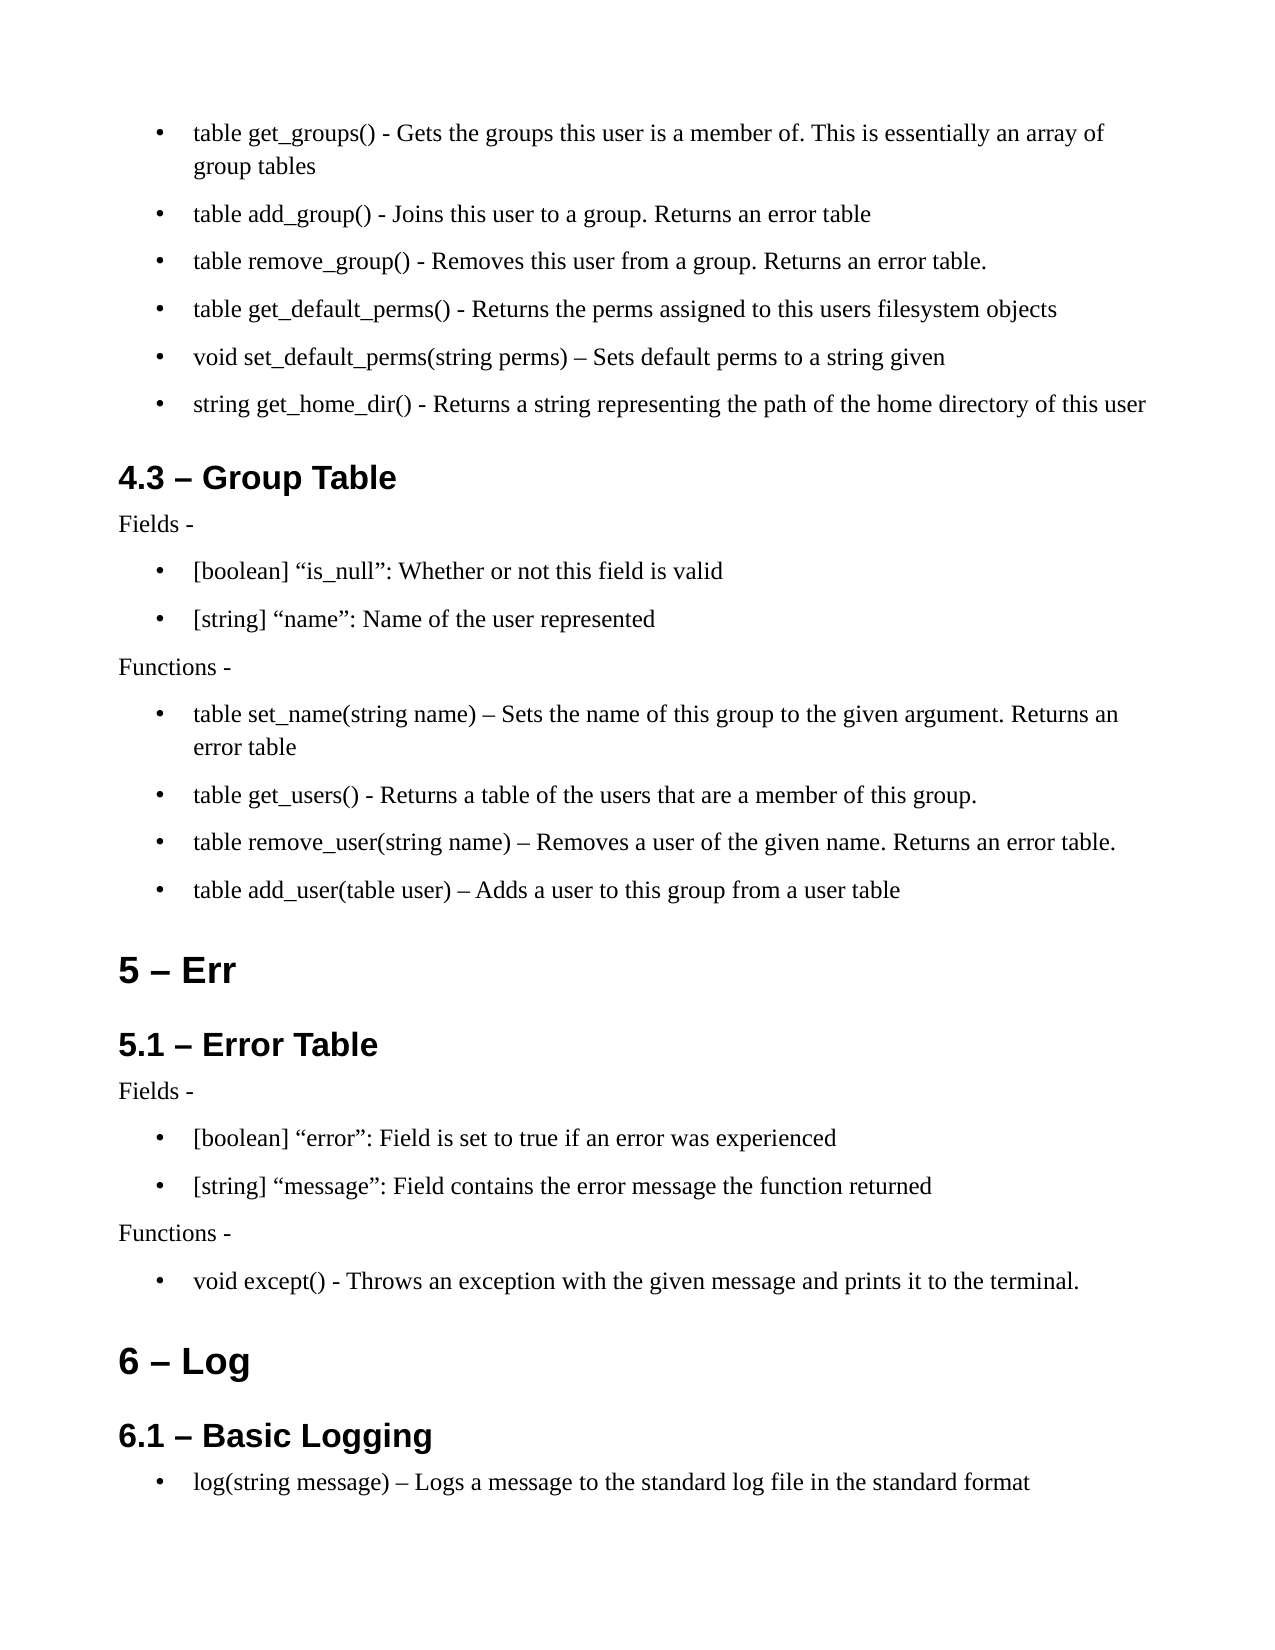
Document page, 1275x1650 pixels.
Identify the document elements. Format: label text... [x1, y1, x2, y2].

list table get_groups() - Gets the groups this user is a member of. This is essentially an array of group tables [156, 118, 1157, 180]
list table get_default_perms() - Returns the perms assigned to this users filesystem objects [156, 294, 1157, 323]
subtitle 5 – Err [118, 948, 1157, 991]
list string get_home_dir() - Returns a string representing the path of the home directory of this user [156, 389, 1157, 418]
text Fields - [118, 509, 1157, 537]
list [boolean] “error”: Field is set to true if an error was experienced [156, 1123, 1157, 1152]
list table add_user(table user) – Adds a user to this group from a user table [156, 875, 1157, 904]
list table set_name(string name) – Sets the name of this group to the given argument. Returns an error table [156, 699, 1157, 761]
list [string] “name”: Name of the user represented [156, 604, 1157, 633]
list table add_group() - Joins this user to a group. Returns an error table [156, 199, 1157, 227]
list [string] “message”: Field contains the error message the function returned [156, 1171, 1157, 1200]
list table remove_user(string name) – Removes a user of the given name. Returns an error table. [156, 827, 1157, 856]
list [boolean] “is_null”: Whether or not this field is valid [156, 556, 1157, 585]
text Functions - [118, 652, 1157, 680]
list table get_users() - Returns a table of the users that are a member of this group. [156, 780, 1157, 808]
list log(string message) – Logs a message to the standard log file in the standard format [156, 1467, 1157, 1496]
text Functions - [118, 1218, 1157, 1247]
list void except() - Throws an exception with the given message and prints it to the terminal. [156, 1266, 1157, 1295]
subtitle 6.1 – Basic Logging [118, 1416, 1157, 1454]
subtitle 4.3 – Group Table [118, 458, 1157, 496]
subtitle 6 – Log [118, 1339, 1157, 1382]
text Fields - [118, 1076, 1157, 1104]
list table remove_group() - Removes this user from a group. Returns an error table. [156, 246, 1157, 275]
subtitle 5.1 – Error Table [118, 1024, 1157, 1063]
list void set_default_perms(string perms) – Sets default perms to a string given [156, 342, 1157, 370]
